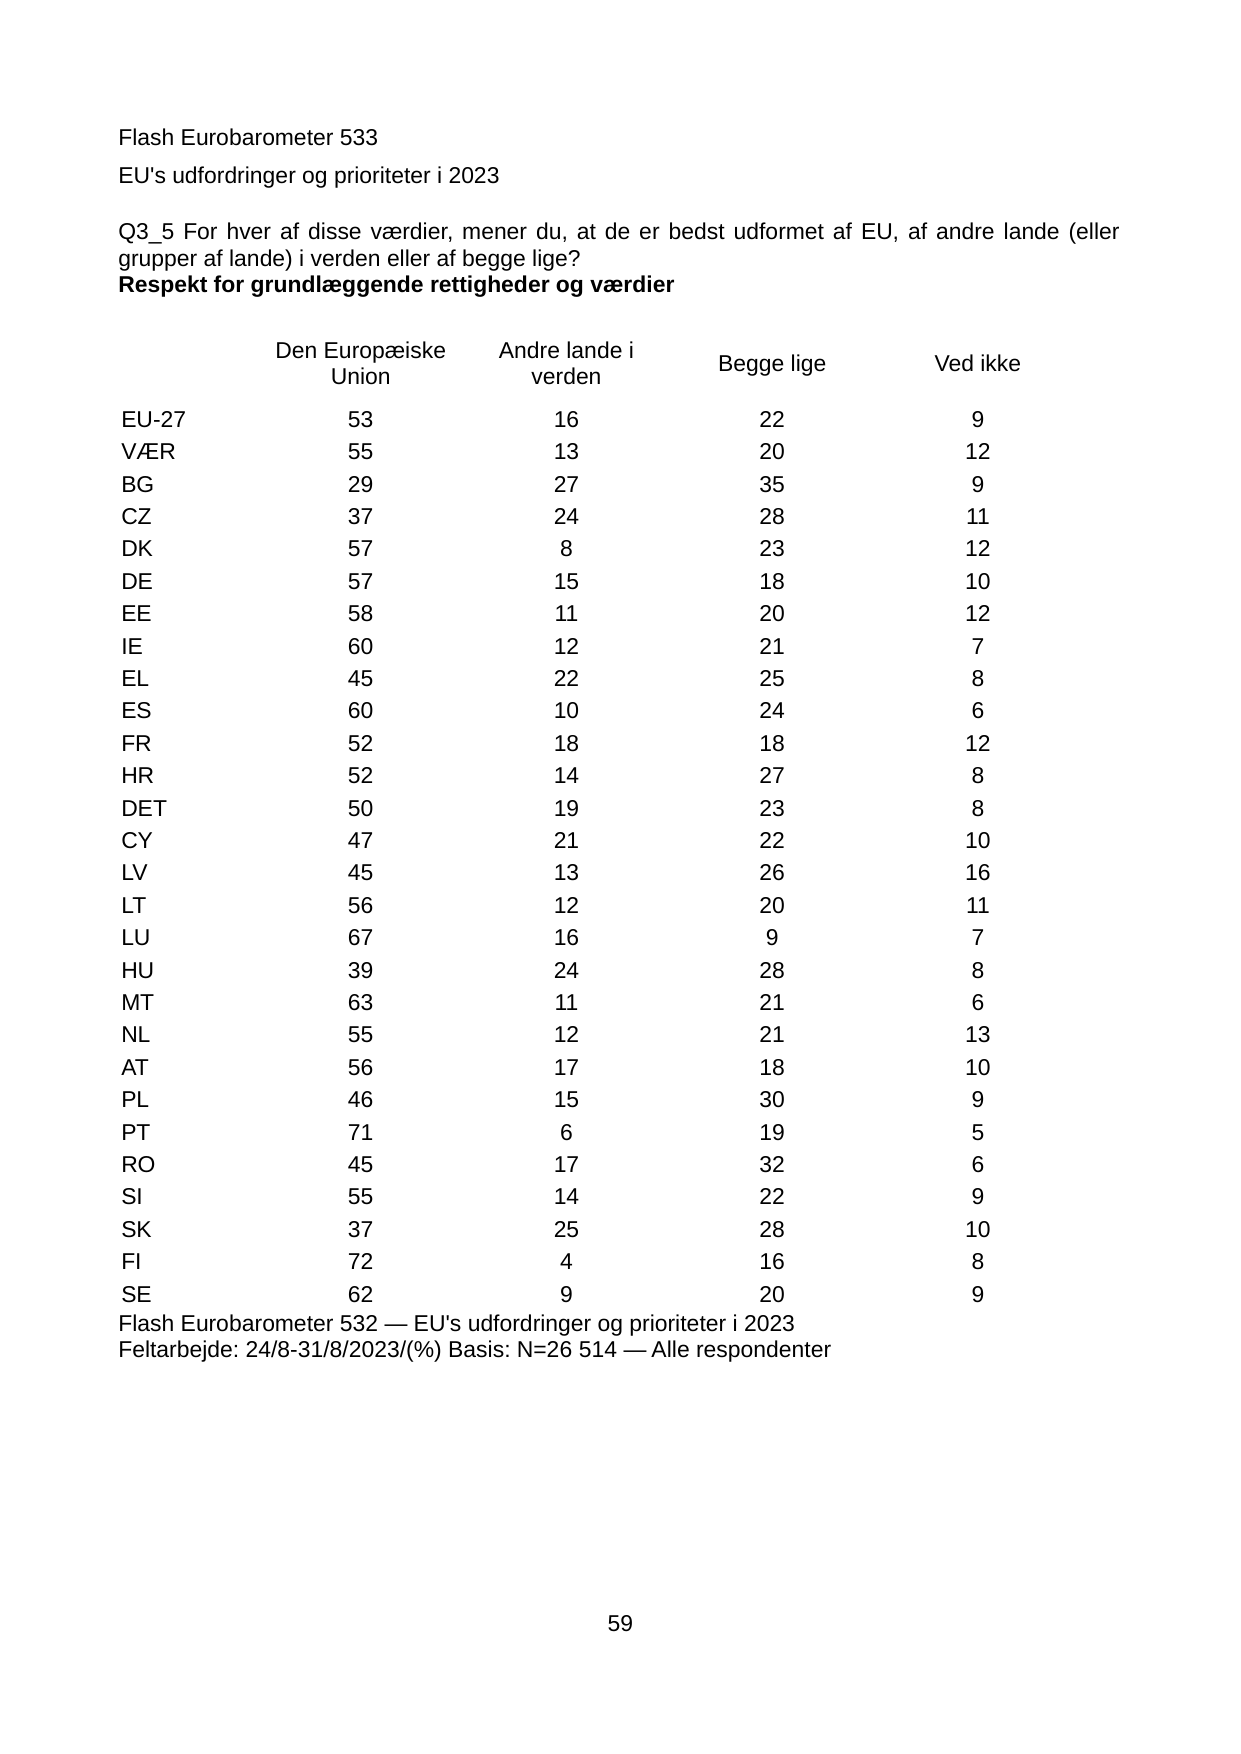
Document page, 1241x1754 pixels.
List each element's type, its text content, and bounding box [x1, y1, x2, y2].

table_cell 10 [875, 1051, 1081, 1083]
text Flash Eurobarometer 532 — EU's udfordringer og prioriteter i 2023 [118, 1310, 1122, 1336]
table_cell 25 [669, 662, 875, 694]
table_cell LU [118, 921, 258, 953]
table_cell 23 [669, 533, 875, 565]
table_cell 55 [258, 435, 463, 468]
table_cell 32 [669, 1148, 875, 1180]
table_cell 18 [463, 727, 669, 759]
table_cell 10 [463, 694, 669, 727]
table_cell 16 [875, 856, 1081, 889]
table_cell 56 [258, 1051, 463, 1083]
table_header Andre lande i verden [463, 324, 669, 403]
table_header Begge lige [669, 324, 875, 403]
table_cell 12 [875, 727, 1081, 759]
table_cell 50 [258, 792, 463, 824]
table_cell 28 [669, 500, 875, 532]
table_cell 24 [669, 694, 875, 727]
table_cell 11 [875, 500, 1081, 532]
table_cell 27 [669, 759, 875, 792]
table_cell 29 [258, 468, 463, 500]
table_cell AT [118, 1051, 258, 1083]
table_cell 17 [463, 1148, 669, 1180]
table_cell 45 [258, 1148, 463, 1180]
table_cell ES [118, 694, 258, 727]
table_cell 6 [875, 694, 1081, 727]
table_cell 19 [463, 792, 669, 824]
table_cell EU-27 [118, 403, 258, 435]
table_cell 20 [669, 889, 875, 921]
table_cell 35 [669, 468, 875, 500]
table_cell 12 [875, 435, 1081, 468]
table_cell SE [118, 1278, 258, 1310]
table_cell 9 [875, 1180, 1081, 1213]
text Respekt for grundlæggende rettigheder og værdier [118, 271, 1122, 297]
table_cell 9 [875, 403, 1081, 435]
table_cell 63 [258, 986, 463, 1018]
table_cell 22 [669, 824, 875, 856]
table_cell 16 [463, 403, 669, 435]
table_cell 12 [875, 597, 1081, 629]
table_cell EE [118, 597, 258, 629]
table_cell NL [118, 1018, 258, 1051]
table_cell 8 [875, 759, 1081, 792]
table_cell 9 [875, 1278, 1081, 1310]
table_cell 6 [875, 986, 1081, 1018]
table_cell CZ [118, 500, 258, 532]
table_cell DET [118, 792, 258, 824]
table_cell 6 [463, 1116, 669, 1148]
table_cell 12 [463, 1018, 669, 1051]
table_cell 9 [875, 468, 1081, 500]
table_cell 22 [669, 1180, 875, 1213]
table_cell 12 [463, 630, 669, 662]
table_cell 45 [258, 856, 463, 889]
table_cell PT [118, 1116, 258, 1148]
table_cell EL [118, 662, 258, 694]
table_cell 56 [258, 889, 463, 921]
table_cell 8 [463, 533, 669, 565]
table_cell 21 [669, 986, 875, 1018]
table_cell 67 [258, 921, 463, 953]
table_cell 62 [258, 1278, 463, 1310]
table_cell 46 [258, 1083, 463, 1116]
table_cell 17 [463, 1051, 669, 1083]
table_cell 20 [669, 1278, 875, 1310]
table_cell 37 [258, 500, 463, 532]
table_cell 22 [669, 403, 875, 435]
table_cell 45 [258, 662, 463, 694]
table_cell 15 [463, 565, 669, 597]
table_cell 10 [875, 1213, 1081, 1245]
table_cell 10 [875, 565, 1081, 597]
table_cell 9 [875, 1083, 1081, 1116]
text Q3_5 For hver af disse værdier, mener du, at de er bedst udformet af EU, af andre lande (eller grupper af lande) i verden eller af begge lige? [118, 218, 1122, 271]
table_cell 55 [258, 1180, 463, 1213]
table_cell 5 [875, 1116, 1081, 1148]
table_cell LT [118, 889, 258, 921]
table_cell HR [118, 759, 258, 792]
table_cell 18 [669, 727, 875, 759]
table_cell HU [118, 954, 258, 986]
table_cell BG [118, 468, 258, 500]
table_cell 57 [258, 533, 463, 565]
table_cell 18 [669, 565, 875, 597]
table_cell 71 [258, 1116, 463, 1148]
table_cell 8 [875, 662, 1081, 694]
table_cell 24 [463, 954, 669, 986]
table_cell 25 [463, 1213, 669, 1245]
table_header Den Europæiske Union [258, 324, 463, 403]
table_cell 13 [463, 856, 669, 889]
table_cell 14 [463, 759, 669, 792]
table_cell 13 [463, 435, 669, 468]
table_cell FR [118, 727, 258, 759]
table_cell 20 [669, 597, 875, 629]
table_cell 16 [669, 1245, 875, 1277]
table_cell SK [118, 1213, 258, 1245]
table_cell 10 [875, 824, 1081, 856]
table_cell CY [118, 824, 258, 856]
table_cell 47 [258, 824, 463, 856]
table_cell DE [118, 565, 258, 597]
table_cell 8 [875, 792, 1081, 824]
table_cell 28 [669, 954, 875, 986]
table_cell 12 [875, 533, 1081, 565]
table_cell 60 [258, 694, 463, 727]
table_cell 13 [875, 1018, 1081, 1051]
table_cell 7 [875, 921, 1081, 953]
table_cell 11 [875, 889, 1081, 921]
table_cell 27 [463, 468, 669, 500]
table_cell 18 [669, 1051, 875, 1083]
table_cell FI [118, 1245, 258, 1277]
table_cell 11 [463, 597, 669, 629]
table_cell 37 [258, 1213, 463, 1245]
table_cell 9 [463, 1278, 669, 1310]
table_cell SI [118, 1180, 258, 1213]
table_cell 55 [258, 1018, 463, 1051]
table_cell 30 [669, 1083, 875, 1116]
table_cell 72 [258, 1245, 463, 1277]
table_cell PL [118, 1083, 258, 1116]
table_cell 21 [669, 1018, 875, 1051]
table_cell LV [118, 856, 258, 889]
table_cell 19 [669, 1116, 875, 1148]
table_cell 16 [463, 921, 669, 953]
table_cell 58 [258, 597, 463, 629]
table_cell 11 [463, 986, 669, 1018]
table_header [118, 324, 258, 403]
table_cell 24 [463, 500, 669, 532]
table_cell DK [118, 533, 258, 565]
table_cell 20 [669, 435, 875, 468]
table_cell 60 [258, 630, 463, 662]
text Feltarbejde: 24/8-31/8/2023/(%) Basis: N=26 514 — Alle respondenter [118, 1336, 1122, 1363]
table_cell 14 [463, 1180, 669, 1213]
table_cell 21 [669, 630, 875, 662]
table_cell 26 [669, 856, 875, 889]
table_cell 6 [875, 1148, 1081, 1180]
table_cell 28 [669, 1213, 875, 1245]
table_cell 8 [875, 1245, 1081, 1277]
table_cell 8 [875, 954, 1081, 986]
table_cell 12 [463, 889, 669, 921]
table_cell 52 [258, 727, 463, 759]
table_cell 23 [669, 792, 875, 824]
table_cell VÆR [118, 435, 258, 468]
table_cell 15 [463, 1083, 669, 1116]
table_cell 21 [463, 824, 669, 856]
table_cell RO [118, 1148, 258, 1180]
table_cell MT [118, 986, 258, 1018]
table_cell 53 [258, 403, 463, 435]
table_cell 52 [258, 759, 463, 792]
table_header Ved ikke [875, 324, 1081, 403]
table_cell IE [118, 630, 258, 662]
table_cell 9 [669, 921, 875, 953]
table_cell 57 [258, 565, 463, 597]
table_cell 22 [463, 662, 669, 694]
table_cell 4 [463, 1245, 669, 1277]
table_cell 39 [258, 954, 463, 986]
table_cell 7 [875, 630, 1081, 662]
